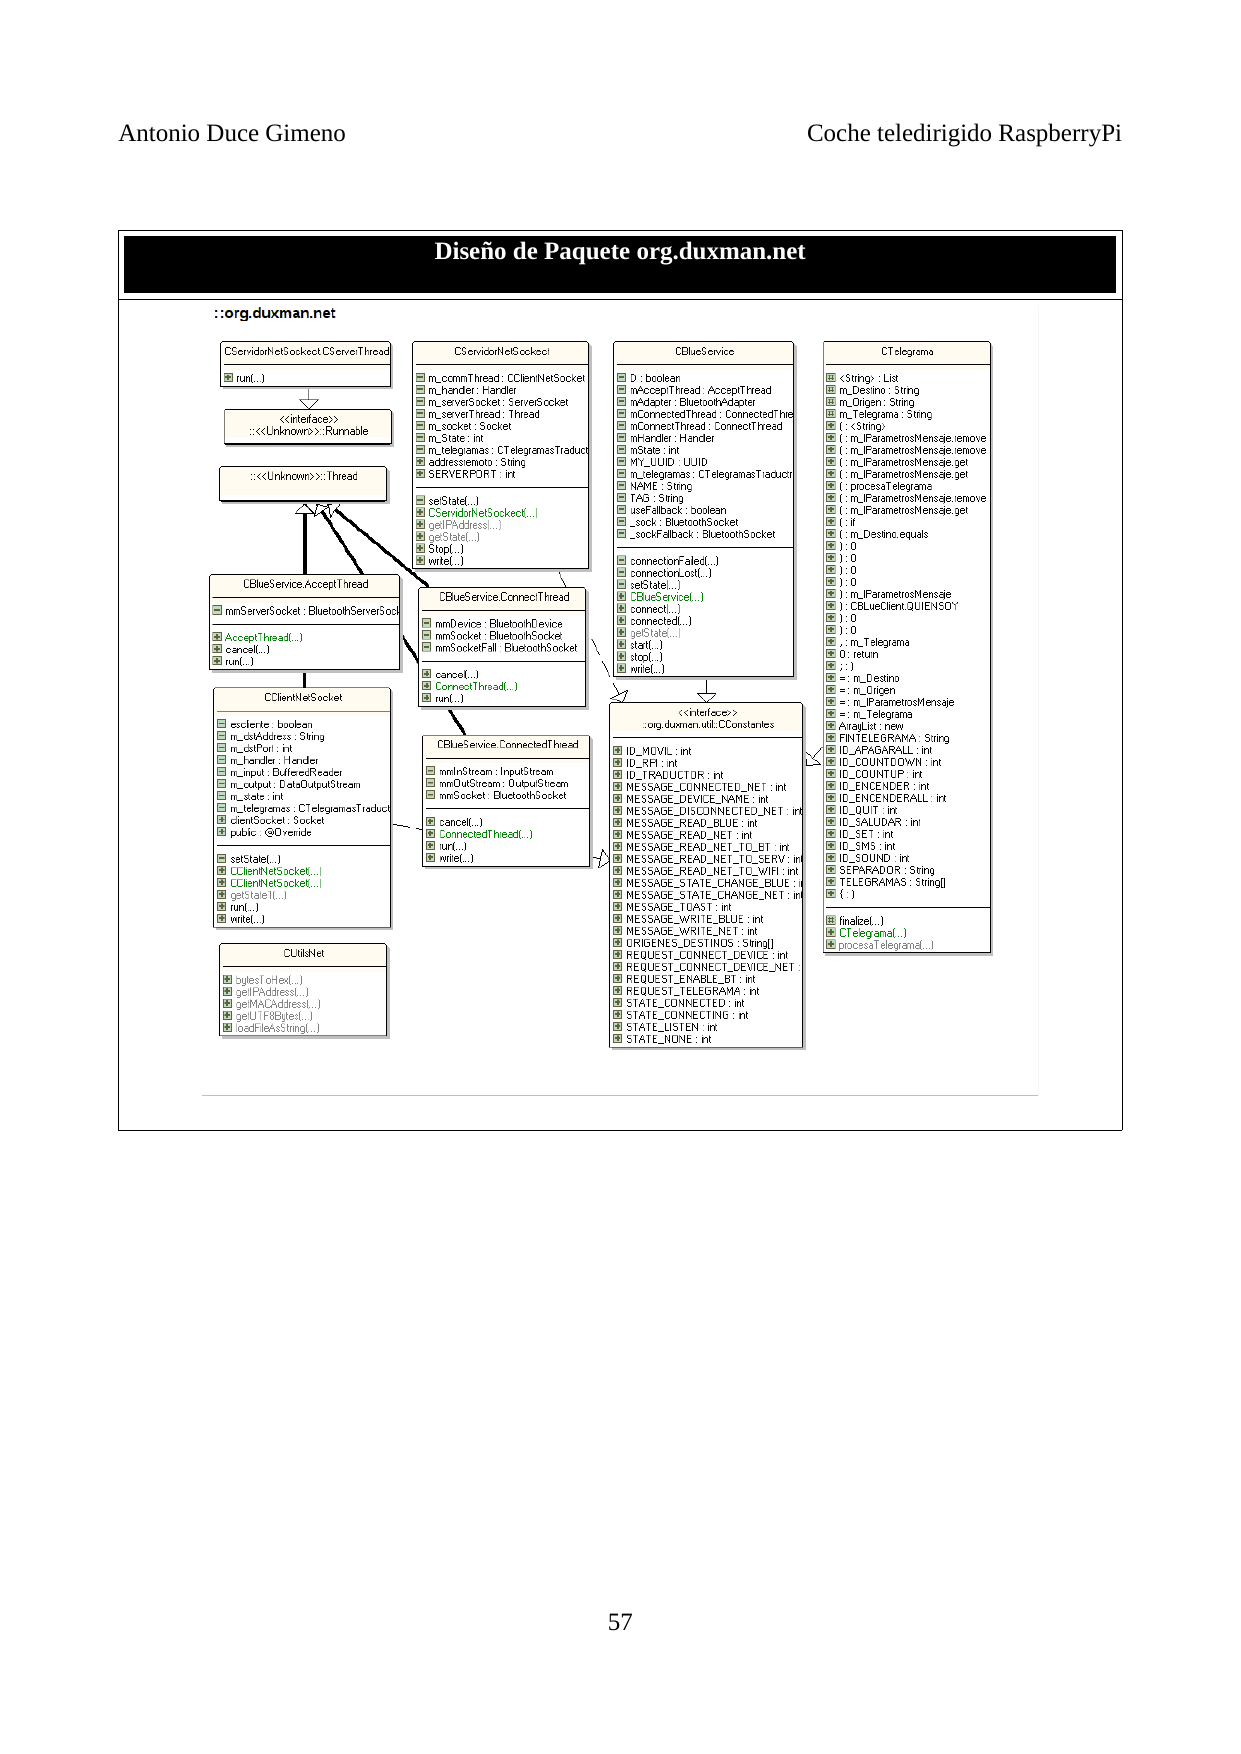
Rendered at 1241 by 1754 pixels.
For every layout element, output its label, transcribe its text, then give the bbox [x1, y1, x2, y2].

table_header Diseño de Paquete org.duxman.net [119, 231, 1122, 299]
table_cell [119, 300, 1122, 1129]
picture [202, 305, 1039, 1096]
